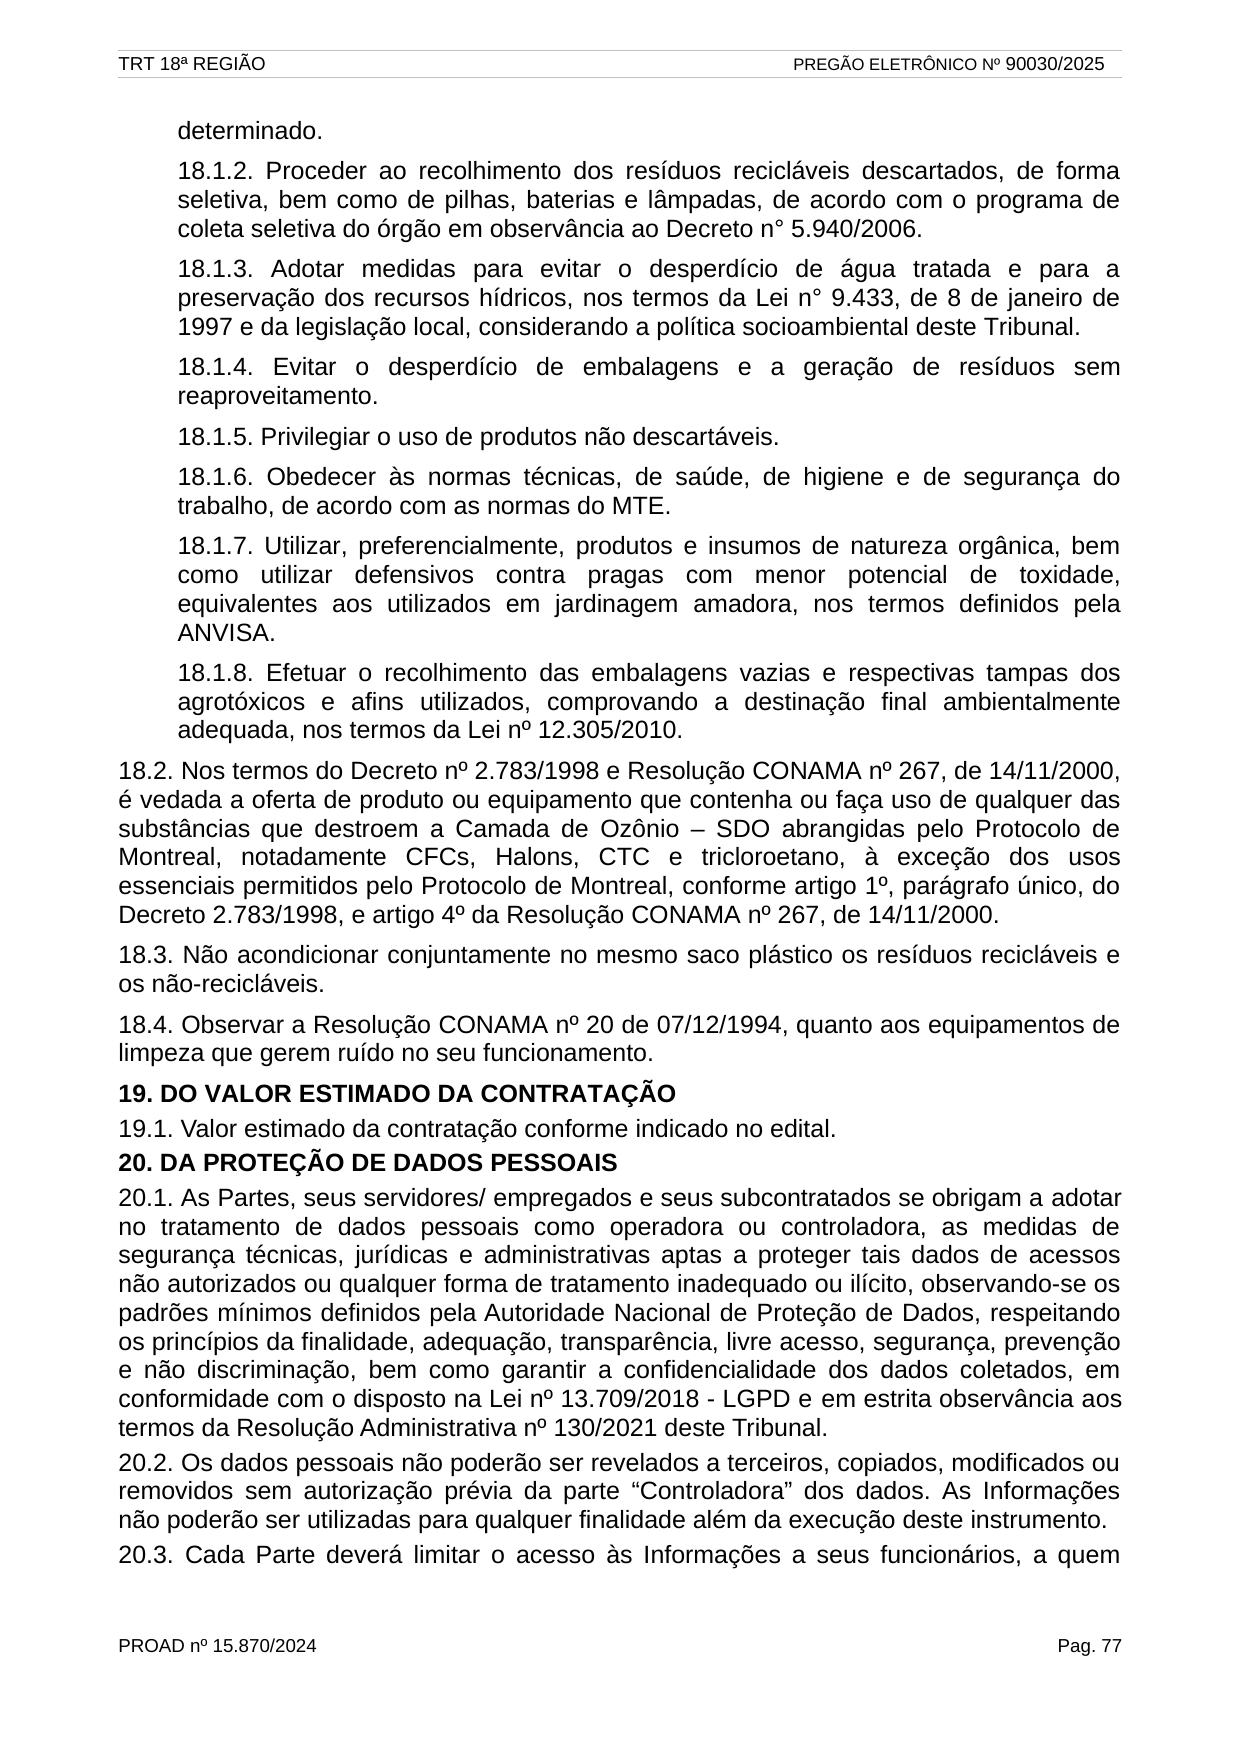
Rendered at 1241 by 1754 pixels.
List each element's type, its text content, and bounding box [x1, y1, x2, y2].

text determinado. [177, 116, 1122, 144]
text 18.1.2. Proceder ao recolhimento dos resíduos recicláveis descartados, de forma seletiva, bem como de pilhas, baterias e lâmpadas, de acordo com o programa de coleta seletiva do órgão em observância ao Decreto n° 5.940/2006. [177, 156, 1122, 242]
text 18.1.7. Utilizar, preferencialmente, produtos e insumos de natureza orgânica, bem como utilizar defensivos contra pragas com menor potencial de toxidade, equivalentes aos utilizados em jardinagem amadora, nos termos definidos pela ANVISA. [177, 531, 1122, 646]
text 18.1.4. Evitar o desperdício de embalagens e a geração de resíduos sem reaproveitamento. [177, 352, 1122, 410]
text 20.2. Os dados pessoais não poderão ser revelados a terceiros, copiados, modificados ou removidos sem autorização prévia da parte “Controladora” dos dados. As Informações não poderão ser utilizadas para qualquer finalidade além da execução deste instrumento. [118, 1448, 1122, 1534]
text 20.1. As Partes, seus servidores/ empregados e seus subcontratados se obrigam a adotar no tratamento de dados pessoais como operadora ou controladora, as medidas de segurança técnicas, jurídicas e administrativas aptas a proteger tais dados de acessos não autorizados ou qualquer forma de tratamento inadequado ou ilícito, observando-se os padrões mínimos definidos pela Autoridade Nacional de Proteção de Dados, respeitando os princípios da finalidade, adequação, transparência, livre acesso, segurança, prevenção e não discriminação, bem como garantir a confidencialidade dos dados coletados, em conformidade com o disposto na Lei nº 13.709/2018 - LGPD e em estrita observância aos termos da Resolução Administrativa nº 130/2021 deste Tribunal. [118, 1183, 1122, 1442]
text 20.3. Cada Parte deverá limitar o acesso às Informações a seus funcionários, a quem [118, 1540, 1122, 1568]
text 18.3. Não acondicionar conjuntamente no mesmo saco plástico os resíduos recicláveis e os não-recicláveis. [118, 940, 1122, 998]
text 18.1.5. Privilegiar o uso de produtos não descartáveis. [177, 421, 1122, 450]
text 18.2. Nos termos do Decreto nº 2.783/1998 e Resolução CONAMA nº 267, de 14/11/2000, é vedada a oferta de produto ou equipamento que contenha ou faça uso de qualquer das substâncias que destroem a Camada de Ozônio – SDO abrangidas pelo Protocolo de Montreal, notadamente CFCs, Halons, CTC e tricloroetano, à exceção dos usos essenciais permitidos pelo Protocolo de Montreal, conforme artigo 1º, parágrafo único, do Decreto 2.783/1998, e artigo 4º da Resolução CONAMA nº 267, de 14/11/2000. [118, 756, 1122, 928]
text 20. DA PROTEÇÃO DE DADOS PESSOAIS [118, 1148, 1122, 1177]
text 19.1. Valor estimado da contratação conforme indicado no edital. [118, 1113, 1122, 1142]
text 19. DO VALOR ESTIMADO DA CONTRATAÇÃO [118, 1079, 1122, 1108]
text 18.1.8. Efetuar o recolhimento das embalagens vazias e respectivas tampas dos agrotóxicos e afins utilizados, comprovando a destinação final ambientalmente adequada, nos termos da Lei nº 12.305/2010. [177, 658, 1122, 744]
text 18.1.3. Adotar medidas para evitar o desperdício de água tratada e para a preservação dos recursos hídricos, nos termos da Lei n° 9.433, de 8 de janeiro de 1997 e da legislação local, considerando a política socioambiental deste Tribunal. [177, 254, 1122, 340]
text 18.4. Observar a Resolução CONAMA nº 20 de 07/12/1994, quanto aos equipamentos de limpeza que gerem ruído no seu funcionamento. [118, 1009, 1122, 1067]
text 18.1.6. Obedecer às normas técnicas, de saúde, de higiene e de segurança do trabalho, de acordo com as normas do MTE. [177, 462, 1122, 519]
